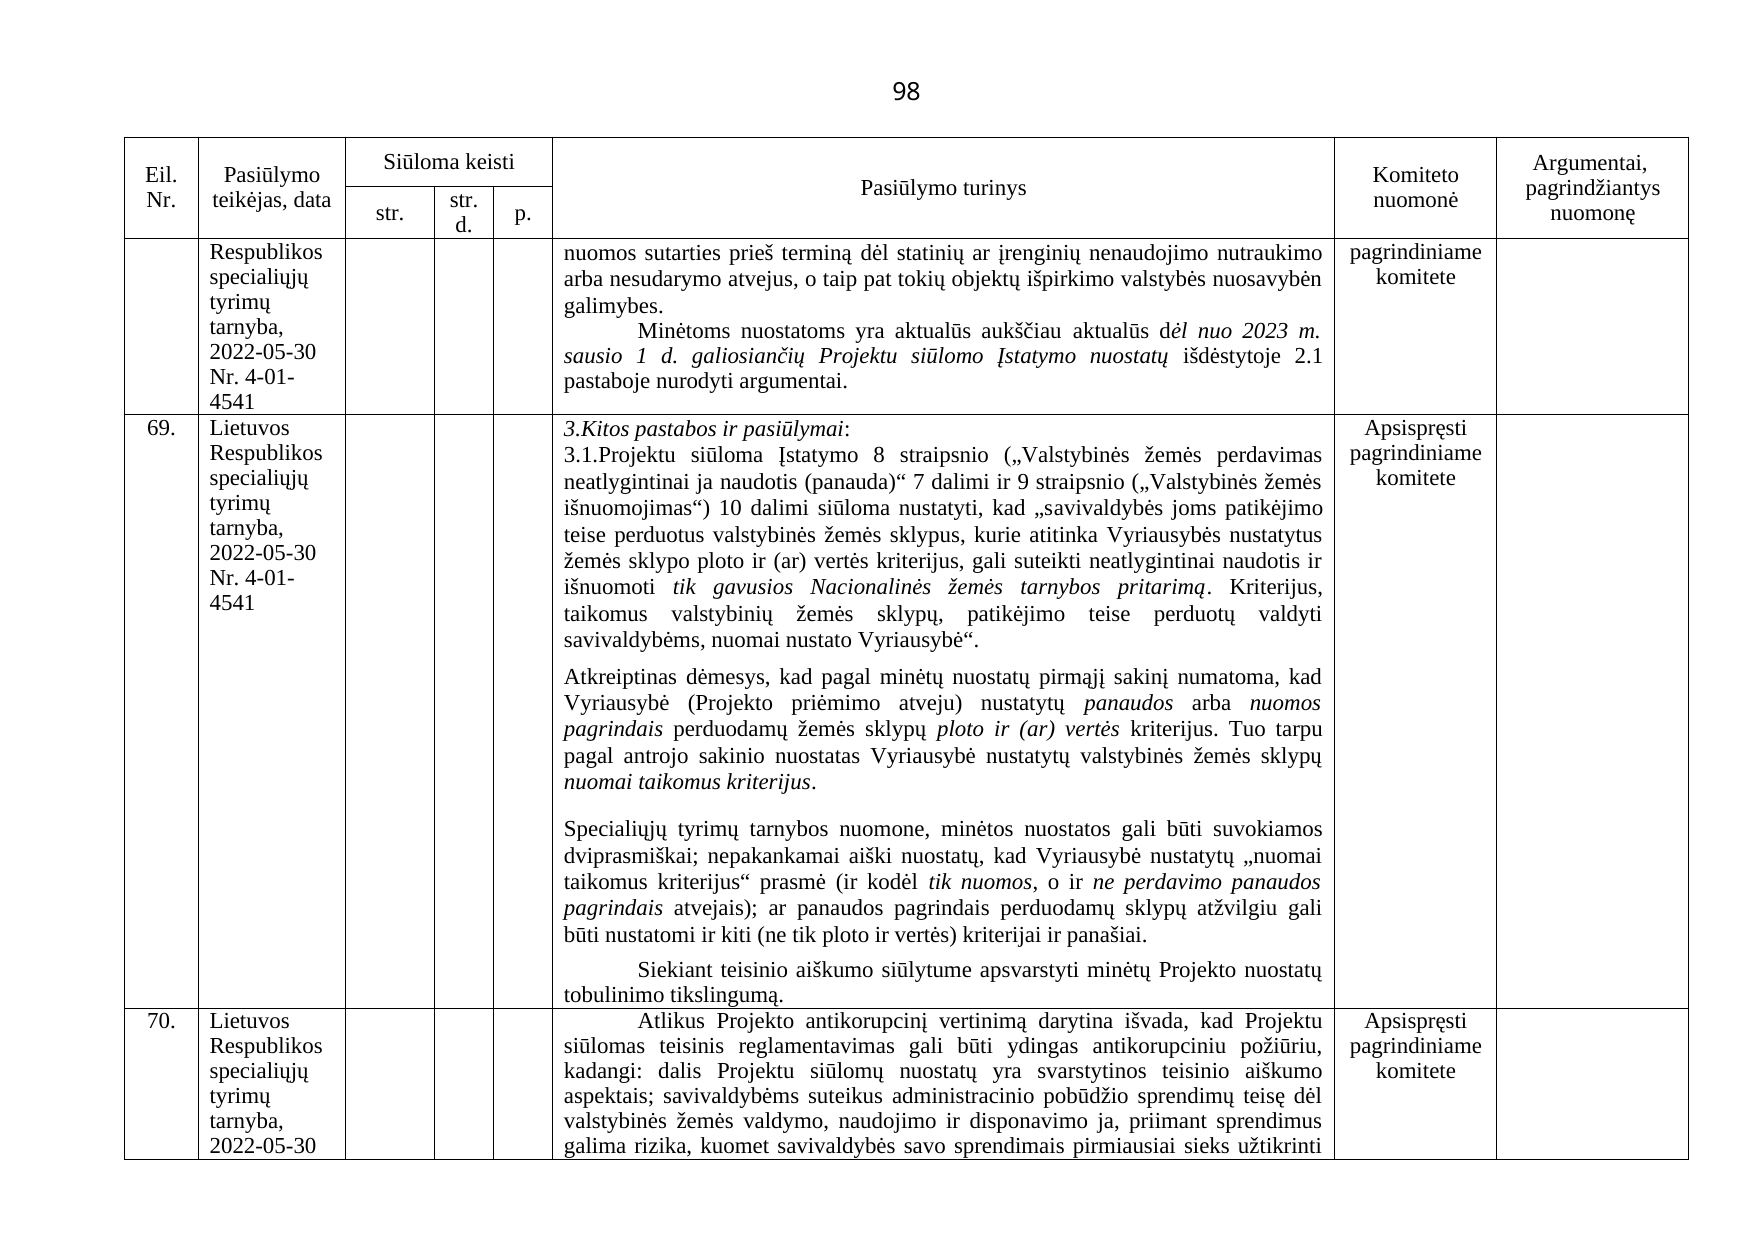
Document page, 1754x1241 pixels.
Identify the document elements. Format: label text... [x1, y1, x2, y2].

table_cell 69. [125, 415, 198, 1008]
table_cell [435, 239, 493, 414]
table_cell [125, 239, 198, 414]
table_cell [435, 1009, 493, 1159]
table_cell 70. [125, 1009, 198, 1159]
table_cell Lietuvos Respublikos specialiųjų tyrimų tarnyba, 2022-05-30 [199, 1009, 345, 1159]
table_cell Respublikos specialiųjų tyrimų tarnyba, 2022-05-30 Nr. 4-01-4541 [199, 239, 345, 414]
table_cell nuomos sutarties prieš terminą dėl statinių ar įrenginių nenaudojimo nutraukimo arba nesudarymo atvejus, o taip pat tokių objektų išpirkimo valstybės nuosavybėn galimybes. Minėtoms nuostatoms yra aktualūs aukščiau aktualūs dėl nuo 2023 m. sausio 1 d. galiosiančių Projektu siūlomo Įstatymo nuostatų išdėstytoje 2.1 pastaboje nurodyti argumentai. [553, 239, 1334, 414]
table_cell str. d. [435, 187, 493, 238]
table_cell p. [494, 187, 552, 238]
table_header Siūloma keisti [346, 138, 552, 186]
table_cell Apsispręsti pagrindiniame komitete [1335, 415, 1496, 1008]
table_cell [346, 1009, 434, 1159]
table_cell [346, 239, 434, 414]
table_cell [346, 415, 434, 1008]
table_cell Atlikus Projekto antikorupcinį vertinimą darytina išvada, kad Projektu siūlomas teisinis reglamentavimas gali būti ydingas antikorupciniu požiūriu, kadangi: dalis Projektu siūlomų nuostatų yra svarstytinos teisinio aiškumo aspektais; savivaldybėms suteikus administracinio pobūdžio sprendimų teisę dėl valstybinės žemės valdymo, naudojimo ir disponavimo ja, priimant sprendimus galima rizika, kuomet savivaldybės savo sprendimais pirmiausiai sieks užtikrinti [553, 1009, 1334, 1159]
table_cell [494, 239, 552, 414]
table_header Pasiūlymo turinys [553, 138, 1334, 238]
table_cell [1497, 239, 1688, 414]
table_cell [435, 415, 493, 1008]
table_header Pasiūlymo teikėjas, data [199, 138, 345, 238]
table_header Eil. Nr. [125, 138, 198, 238]
table_header Argumentai, pagrindžiantys nuomonę [1497, 138, 1688, 238]
table_cell [494, 415, 552, 1008]
table_cell pagrindiniame komitete [1335, 239, 1496, 414]
table_cell str. [346, 187, 434, 238]
table_cell 3.Kitos pastabos ir pasiūlymai: 3.1.Projektu siūloma Įstatymo 8 straipsnio („Valstybinės žemės perdavimas neatlygintinai ja naudotis (panauda)“ 7 dalimi ir 9 straipsnio („Valstybinės žemės išnuomojimas“) 10 dalimi siūloma nustatyti, kad „savivaldybės joms patikėjimo teise perduotus valstybinės žemės sklypus, kurie atitinka Vyriausybės nustatytus žemės sklypo ploto ir (ar) vertės kriterijus, gali suteikti neatlygintinai naudotis ir išnuomoti tik gavusios Nacionalinės žemės tarnybos pritarimą. Kriterijus, taikomus valstybinių žemės sklypų, patikėjimo teise perduotų valdyti savivaldybėms, nuomai nustato Vyriausybė“. Atkreiptinas dėmesys, kad pagal minėtų nuostatų pirmąjį sakinį numatoma, kad Vyriausybė (Projekto priėmimo atveju) nustatytų panaudos arba nuomos pagrindais perduodamų žemės sklypų ploto ir (ar) vertės kriterijus. Tuo tarpu pagal antrojo sakinio nuostatas Vyriausybė nustatytų valstybinės žemės sklypų nuomai taikomus kriterijus. Specialiųjų tyrimų tarnybos nuomone, minėtos nuostatos gali būti suvokiamos dviprasmiškai; nepakankamai aiški nuostatų, kad Vyriausybė nustatytų „nuomai taikomus kriterijus“ prasmė (ir kodėl tik nuomos, o ir ne perdavimo panaudos pagrindais atvejais); ar panaudos pagrindais perduodamų sklypų atžvilgiu gali būti nustatomi ir kiti (ne tik ploto ir vertės) kriterijai ir panašiai. Siekiant teisinio aiškumo siūlytume apsvarstyti minėtų Projekto nuostatų tobulinimo tikslingumą. [553, 415, 1334, 1008]
table_cell [494, 1009, 552, 1159]
table_cell Apsispręsti pagrindiniame komitete [1335, 1009, 1496, 1159]
table_cell [1497, 415, 1688, 1008]
table_cell Lietuvos Respublikos specialiųjų tyrimų tarnyba, 2022-05-30 Nr. 4-01-4541 [199, 415, 345, 1008]
table_cell [1497, 1009, 1688, 1159]
table_header Komiteto nuomonė [1335, 138, 1496, 238]
